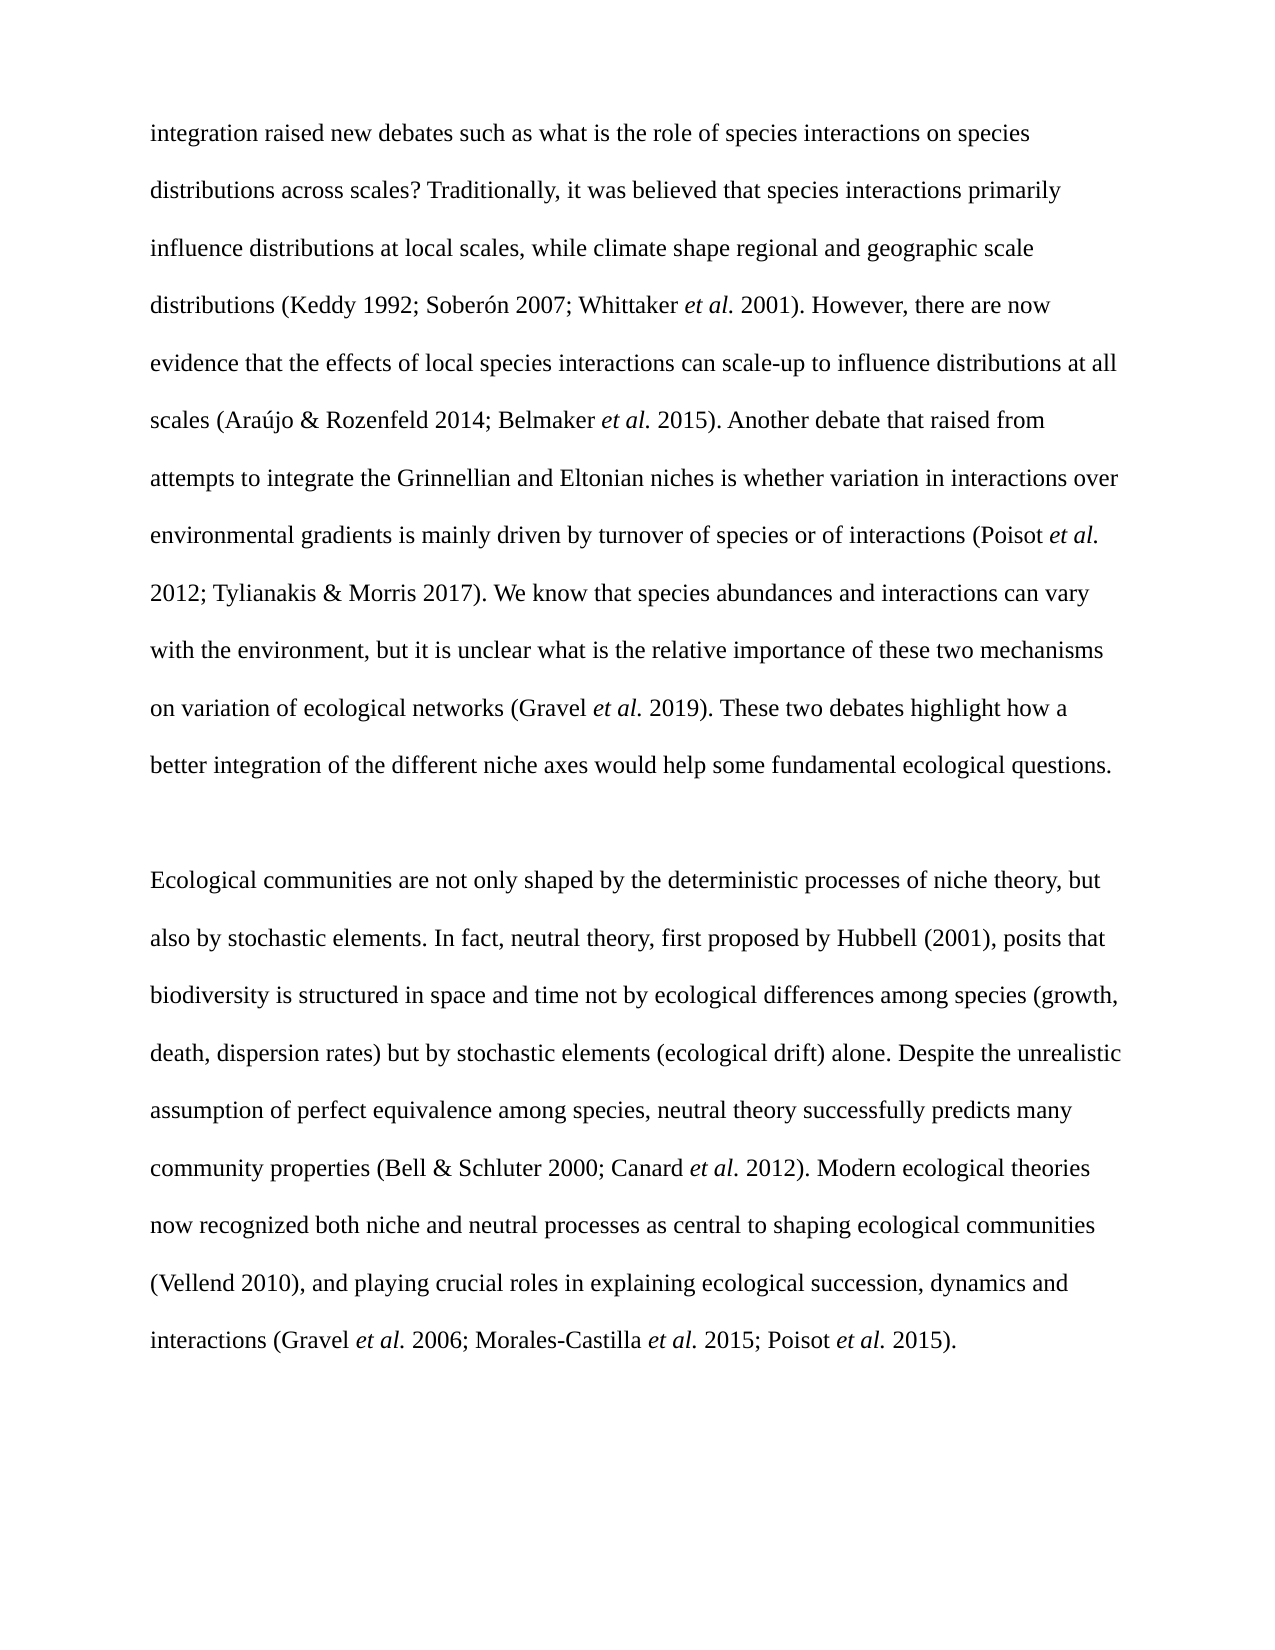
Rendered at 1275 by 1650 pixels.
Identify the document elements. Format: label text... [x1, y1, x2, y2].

text Ecological communities are not only shaped by the deterministic processes of niche theory, but also by stochastic elements. In fact, neutral theory, first proposed by Hubbell (2001), posits that biodiversity is structured in space and time not by ecological differences among species (growth, death, dispersion rates) but by stochastic elements (ecological drift) alone. Despite the unrealistic assumption of perfect equivalence among species, neutral theory successfully predicts many community properties (Bell & Schluter 2000; Canard et al. 2012). Modern ecological theories now recognized both niche and neutral processes as central to shaping ecological communities (Vellend 2010), and playing crucial roles in explaining ecological succession, dynamics and interactions (Gravel et al. 2006; Morales-Castilla et al. 2015; Poisot et al. 2015). [150, 866, 1125, 1354]
text integration raised new debates such as what is the role of species interactions on species distributions across scales? Traditionally, it was believed that species interactions primarily influence distributions at local scales, while climate shape regional and geographic scale distributions (Keddy 1992; Soberón 2007; Whittaker et al. 2001). However, there are now evidence that the effects of local species interactions can scale-up to influence distributions at all scales (Araújo & Rozenfeld 2014; Belmaker et al. 2015). Another debate that raised from attempts to integrate the Grinnellian and Eltonian niches is whether variation in interactions over environmental gradients is mainly driven by turnover of species or of interactions (Poisot et al. 2012; Tylianakis & Morris 2017). We know that species abundances and interactions can vary with the environment, but it is unclear what is the relative importance of these two mechanisms on variation of ecological networks (Gravel et al. 2019). These two debates highlight how a better integration of the different niche axes would help some fundamental ecological questions. [150, 118, 1125, 779]
